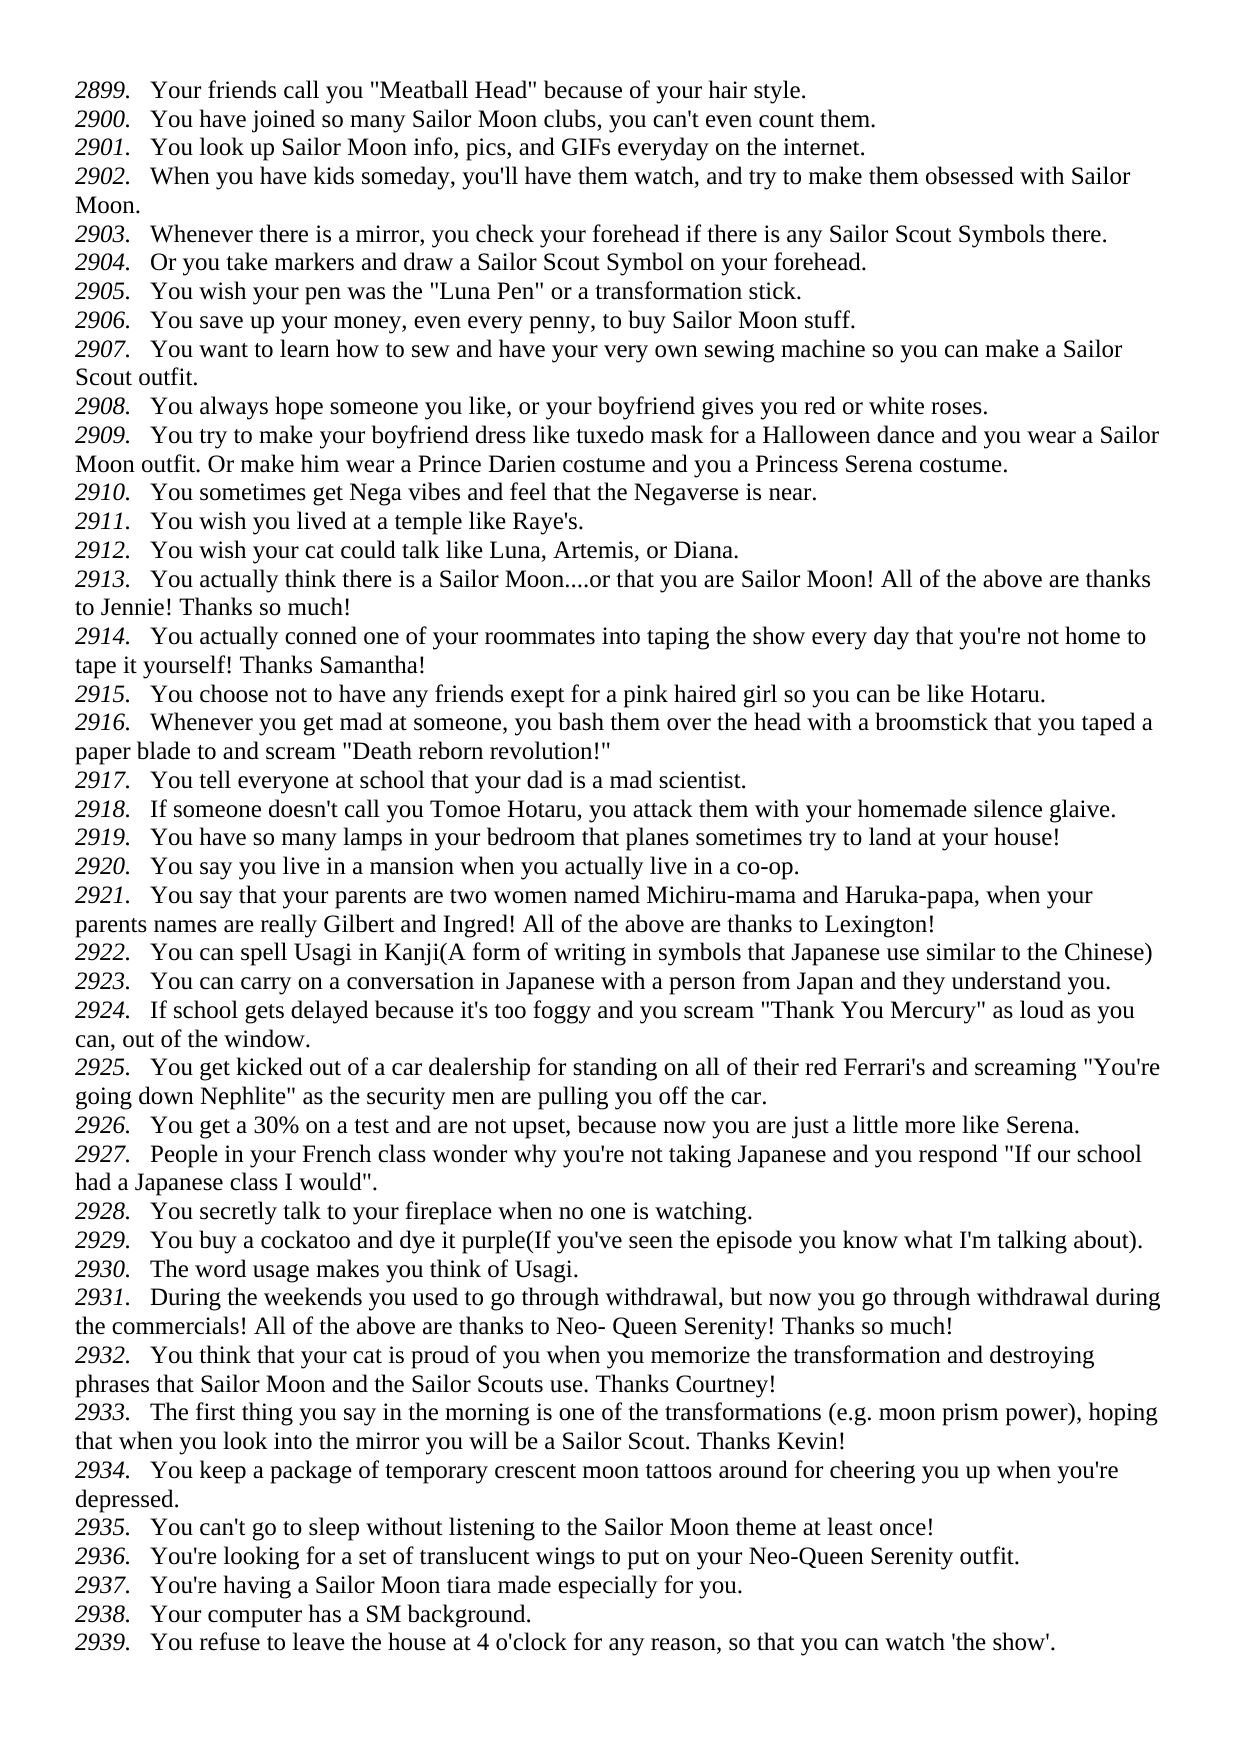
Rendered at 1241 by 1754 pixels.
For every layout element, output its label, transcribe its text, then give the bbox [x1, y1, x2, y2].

list You save up your money, even every penny, to buy Sailor Moon stuff. [75, 305, 1165, 334]
list You actually think there is a Sailor Moon....or that you are Sailor Moon! All of the above are thanks to Jennie! Thanks so much! [75, 564, 1165, 621]
list You secretly talk to your fireplace when no one is watching. [75, 1196, 1165, 1225]
list You can carry on a conversation in Japanese with a person from Japan and they understand you. [75, 966, 1165, 995]
list You say you live in a mansion when you actually live in a co-op. [75, 851, 1165, 880]
list You look up Sailor Moon info, pics, and GIFs everyday on the internet. [75, 132, 1165, 161]
list Or you take markers and draw a Sailor Scout Symbol on your forehead. [75, 247, 1165, 276]
list The word usage makes you think of Usagi. [75, 1254, 1165, 1282]
list Your friends call you "Meatball Head" because of your hair style. [75, 75, 1165, 104]
list The first thing you say in the morning is one of the transformations (e.g. moon prism power), hoping that when you look into the mirror you will be a Sailor Scout. Thanks Kevin! [75, 1397, 1165, 1455]
list People in your French class wonder why you're not taking Japanese and you respond "If our school had a Japanese class I would". [75, 1139, 1165, 1196]
list You choose not to have any friends exept for a pink haired girl so you can be like Hotaru. [75, 679, 1165, 707]
list You say that your parents are two women named Michiru-mama and Haruka-papa, when your parents names are really Gilbert and Ingred! All of the above are thanks to Lexington! [75, 880, 1165, 937]
list You buy a cockatoo and dye it purple(If you've seen the episode you know what I'm talking about). [75, 1225, 1165, 1254]
list You have so many lamps in your bedroom that planes sometimes try to land at your house! [75, 822, 1165, 851]
list You're having a Sailor Moon tiara made especially for you. [75, 1570, 1165, 1599]
list You get a 30% on a test and are not upset, because now you are just a little more like Serena. [75, 1110, 1165, 1139]
list You always hope someone you like, or your boyfriend gives you red or white roses. [75, 391, 1165, 420]
list You wish your pen was the "Luna Pen" or a transformation stick. [75, 276, 1165, 305]
list Whenever you get mad at someone, you bash them over the head with a broomstick that you taped a paper blade to and scream "Death reborn revolution!" [75, 707, 1165, 765]
list You tell everyone at school that your dad is a mad scientist. [75, 765, 1165, 794]
list You refuse to leave the house at 4 o'clock for any reason, so that you can watch 'the show'. [75, 1627, 1165, 1656]
list You have joined so many Sailor Moon clubs, you can't even count them. [75, 104, 1165, 132]
list You can't go to sleep without listening to the Sailor Moon theme at least once! [75, 1512, 1165, 1541]
list If school gets delayed because it's too foggy and you scream "Thank You Mercury" as loud as you can, out of the window. [75, 995, 1165, 1052]
list You want to learn how to sew and have your very own sewing machine so you can make a Sailor Scout outfit. [75, 334, 1165, 391]
list You wish you lived at a temple like Raye's. [75, 506, 1165, 535]
list You try to make your boyfriend dress like tuxedo mask for a Halloween dance and you wear a Sailor Moon outfit. Or make him wear a Prince Darien costume and you a Princess Serena costume. [75, 420, 1165, 477]
list Whenever there is a mirror, you check your forehead if there is any Sailor Scout Symbols there. [75, 219, 1165, 247]
list When you have kids someday, you'll have them watch, and try to make them obsessed with Sailor Moon. [75, 161, 1165, 219]
list During the weekends you used to go through withdrawal, but now you go through withdrawal during the commercials! All of the above are thanks to Neo- Queen Serenity! Thanks so much! [75, 1282, 1165, 1340]
list If someone doesn't call you Tomoe Hotaru, you attack them with your homemade silence glaive. [75, 794, 1165, 822]
list You think that your cat is proud of you when you memorize the transformation and destroying phrases that Sailor Moon and the Sailor Scouts use. Thanks Courtney! [75, 1340, 1165, 1397]
list You actually conned one of your roommates into taping the show every day that you're not home to tape it yourself! Thanks Samantha! [75, 621, 1165, 679]
list You sometimes get Nega vibes and feel that the Negaverse is near. [75, 477, 1165, 506]
list You keep a package of temporary crescent moon tattoos around for cheering you up when you're depressed. [75, 1455, 1165, 1512]
list You can spell Usagi in Kanji(A form of writing in symbols that Japanese use similar to the Chinese) [75, 937, 1165, 966]
list You're looking for a set of translucent wings to put on your Neo-Queen Serenity outfit. [75, 1541, 1165, 1570]
list You get kicked out of a car dealership for standing on all of their red Ferrari's and screaming "You're going down Nephlite" as the security men are pulling you off the car. [75, 1052, 1165, 1110]
list You wish your cat could talk like Luna, Artemis, or Diana. [75, 535, 1165, 564]
list Your computer has a SM background. [75, 1599, 1165, 1627]
